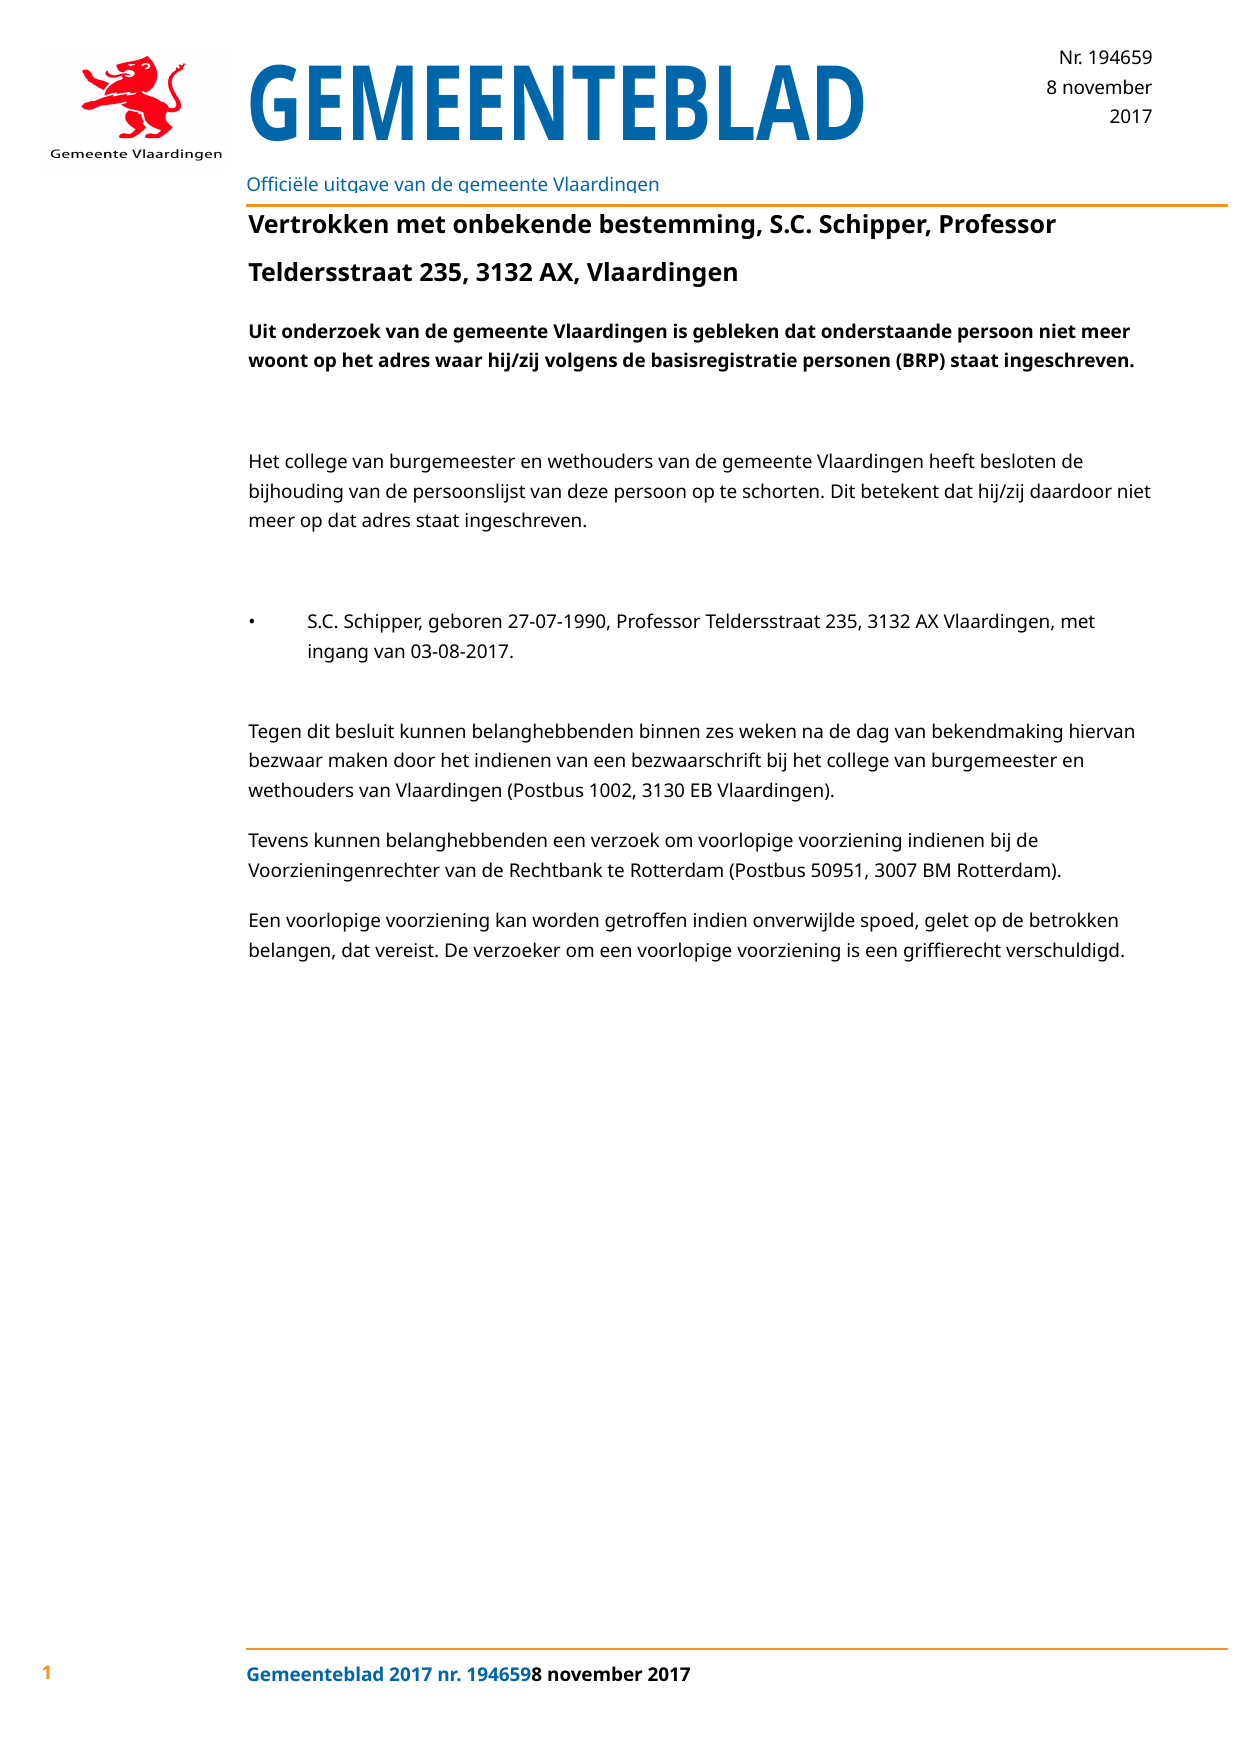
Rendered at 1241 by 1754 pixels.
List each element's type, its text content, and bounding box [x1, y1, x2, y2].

text Vertrokken met onbekende bestemming, S.C. Schipper, Professor Teldersstraat 235, 3132 AX, Vlaardingen [248, 207, 1152, 288]
text Het college van burgemeester en wethouders van de gemeente Vlaardingen heeft besloten de bijhouding van de persoonslijst van deze persoon op te schorten. Dit betekent dat hij/zij daardoor niet meer op dat adres staat ingeschreven. [248, 448, 1152, 533]
text Uit onderzoek van de gemeente Vlaardingen is gebleken dat onderstaande persoon niet meer woont op het adres waar hij/zij volgens de basisregistratie personen (BRP) staat ingeschreven. [248, 318, 1152, 373]
text Tegen dit besluit kunnen belanghebbenden binnen zes weken na de dag van bekendmaking hiervan bezwaar maken door het indienen van een bezwaarschrift bij het college van burgemeester en wethouders van Vlaardingen (Postbus 1002, 3130 EB Vlaardingen). [248, 718, 1152, 803]
text Een voorlopige voorziening kan worden getroffen indien onverwijlde spoed, gelet op de betrokken belangen, dat vereist. De verzoeker om een voorlopige voorziening is een griffierecht verschuldigd. [248, 907, 1152, 963]
text Tevens kunnen belanghebbenden een verzoek om voorlopige voorziening indienen bij de Voorzieningenrechter van de Rechtbank te Rotterdam (Postbus 50951, 3007 BM Rotterdam). [248, 827, 1152, 883]
list S.C. Schipper, geboren 27-07-1990, Professor Teldersstraat 235, 3132 AX Vlaardingen, met ingang van 03-08-2017. [248, 608, 1152, 664]
picture [41, 47, 231, 172]
